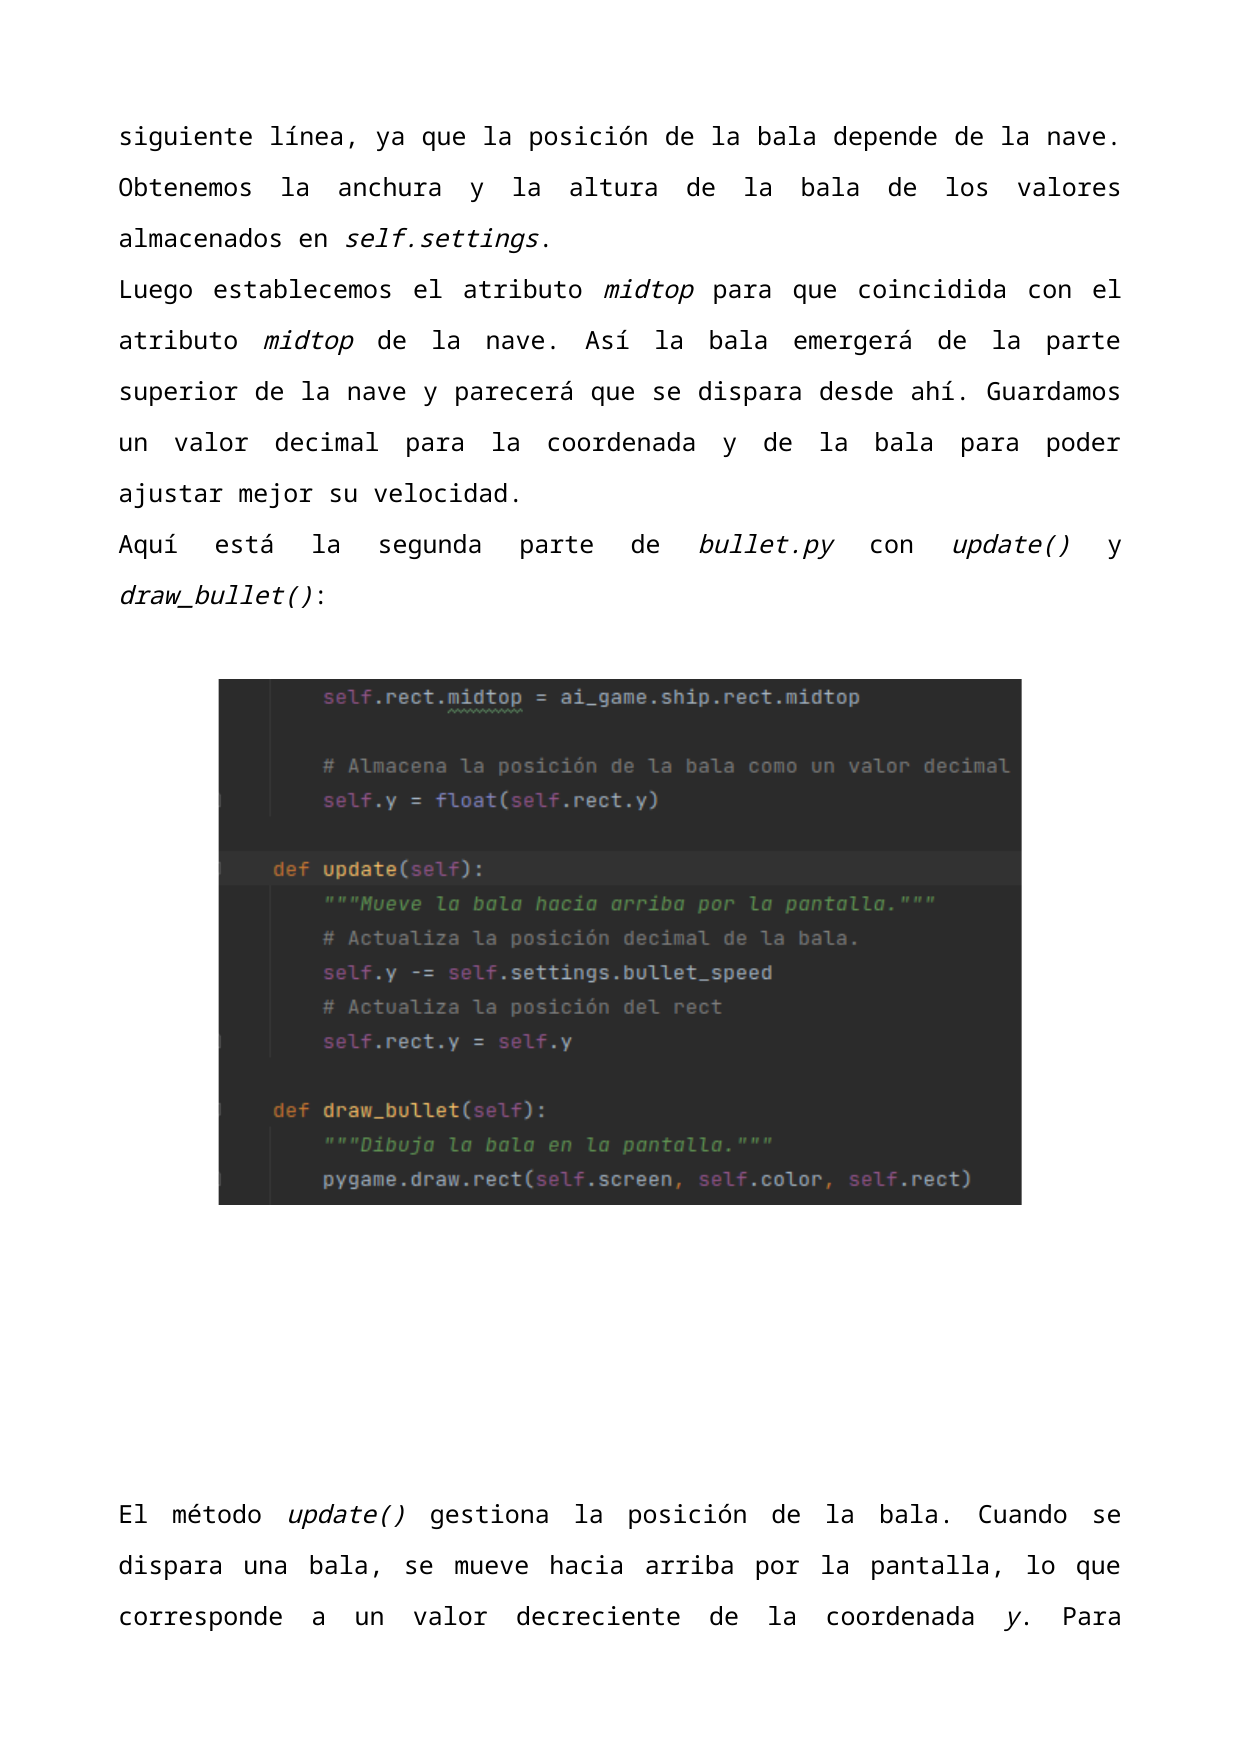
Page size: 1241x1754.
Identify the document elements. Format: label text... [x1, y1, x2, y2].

text Luego establecemos el atributo midtop para que coincidida con el atributo midtop de la nave. Así la bala emergerá de la parte superior de la nave y parecerá que se dispara desde ahí. Guardamos un valor decimal para la coordenada y de la bala para poder ajustar mejor su velocidad. [118, 271, 1122, 509]
text El método update() gestiona la posición de la bala. Cuando se dispara una bala, se mueve hacia arriba por la pantalla, lo que corresponde a un valor decreciente de la coordenada y. Para [118, 1496, 1122, 1632]
text Aquí está la segunda parte de bullet.py con update() y draw_bullet(): [118, 526, 1122, 612]
text siguiente línea, ya que la posición de la bala depende de la nave. Obtenemos la anchura y la altura de la bala de los valores almacenados en self.settings. [118, 118, 1122, 254]
picture [218, 679, 1022, 1205]
